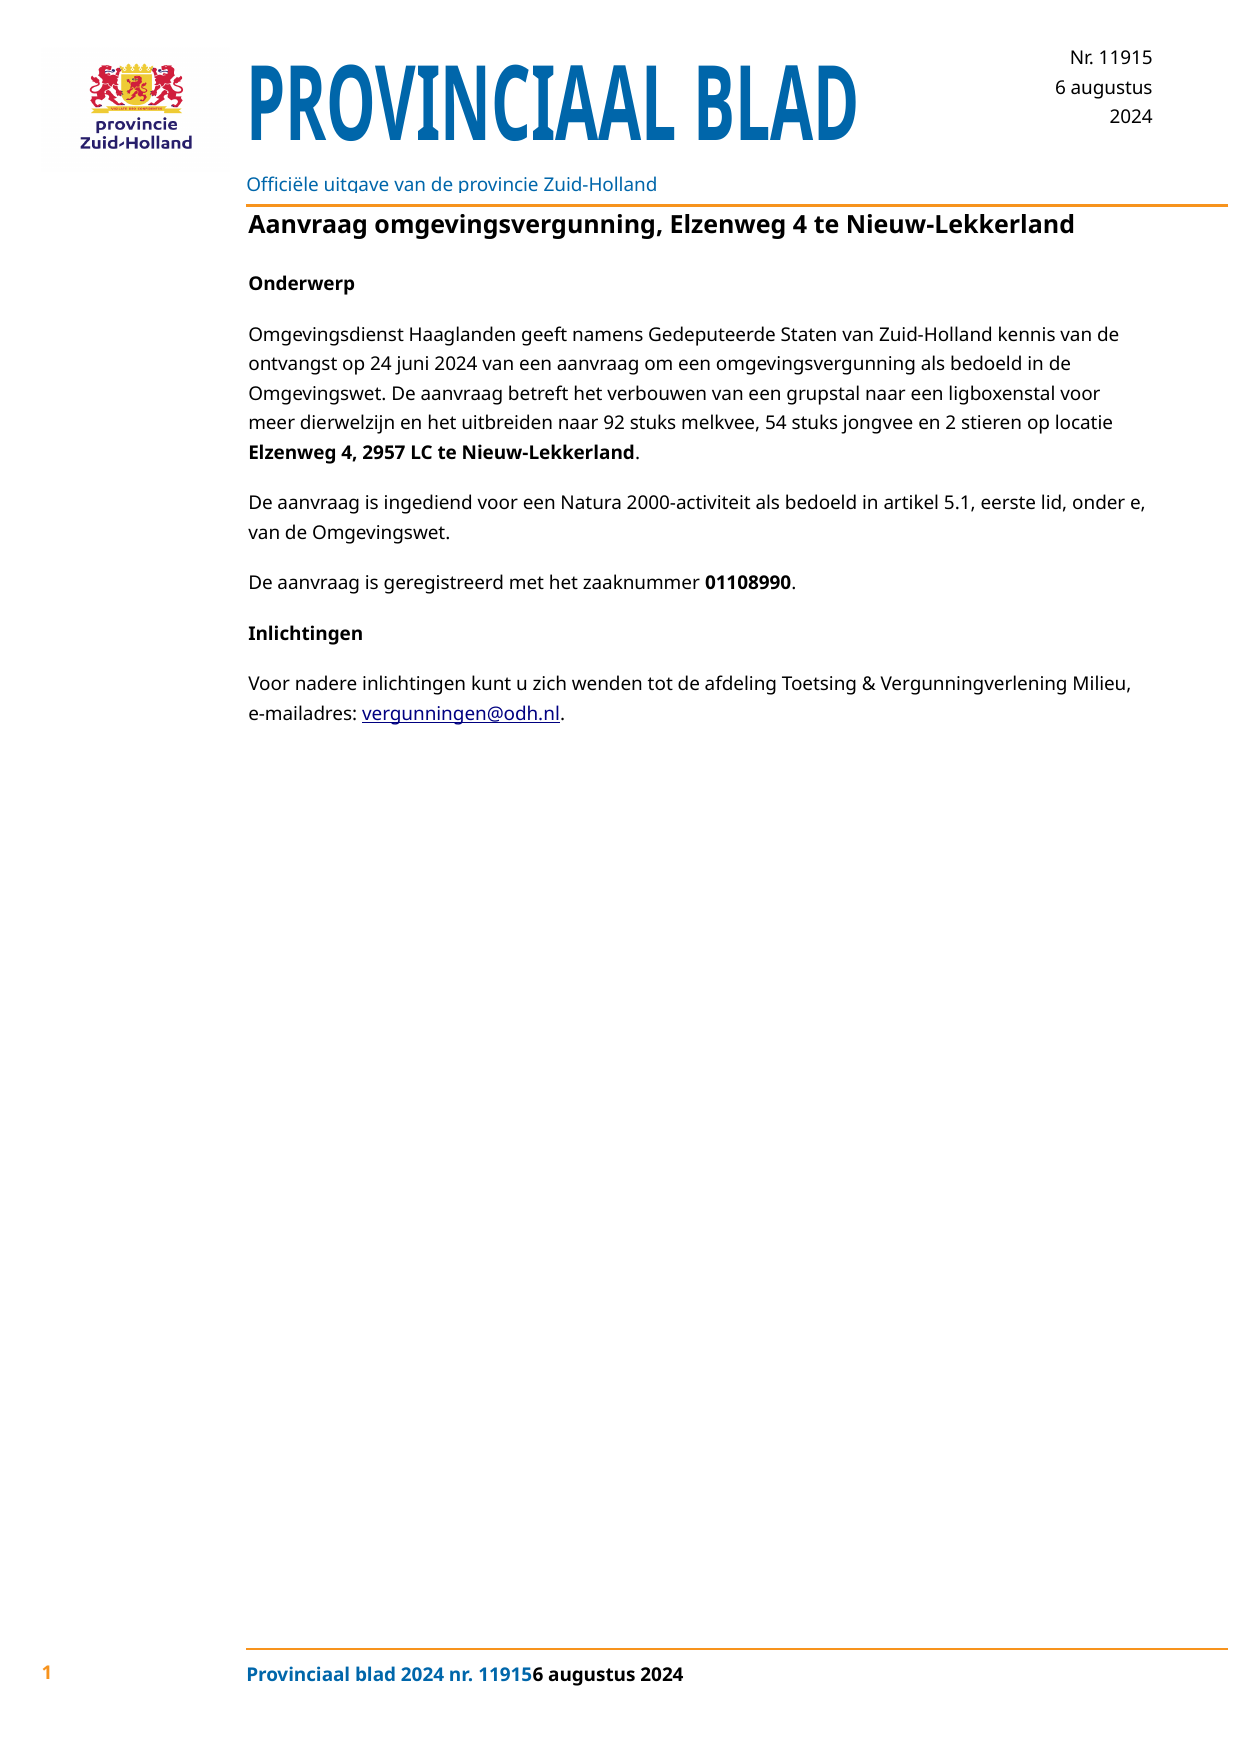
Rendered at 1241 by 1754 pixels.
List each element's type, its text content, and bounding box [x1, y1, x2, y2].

text De aanvraag is ingediend voor een Natura 2000-activiteit als bedoeld in artikel 5.1, eerste lid, onder e, van de Omgevingswet. [248, 489, 1152, 545]
text Voor nadere inlichtingen kunt u zich wenden tot de afdeling Toetsing & Vergunningverlening Milieu, e-mailadres: vergunningen@odh.nl. [248, 670, 1152, 726]
text De aanvraag is geregistreerd met het zaaknummer 01108990. [248, 569, 1152, 595]
text Aanvraag omgevingsvergunning, Elzenweg 4 te Nieuw-Lekkerland [248, 207, 1152, 241]
text Onderwerp [248, 270, 1152, 296]
text Inlichtingen [248, 620, 1152, 646]
text Omgevingsdienst Haaglanden geeft namens Gedeputeerde Staten van Zuid-Holland kennis van de ontvangst op 24 juni 2024 van een aanvraag om een omgevingsvergunning als bedoeld in de Omgevingswet. De aanvraag betreft het verbouwen van een grupstal naar een ligboxenstal voor meer dierwelzijn en het uitbreiden naar 92 stuks melkvee, 54 stuks jongvee en 2 stieren op locatie Elzenweg 4, 2957 LC te Nieuw-Lekkerland. [248, 321, 1152, 465]
picture [41, 47, 231, 172]
